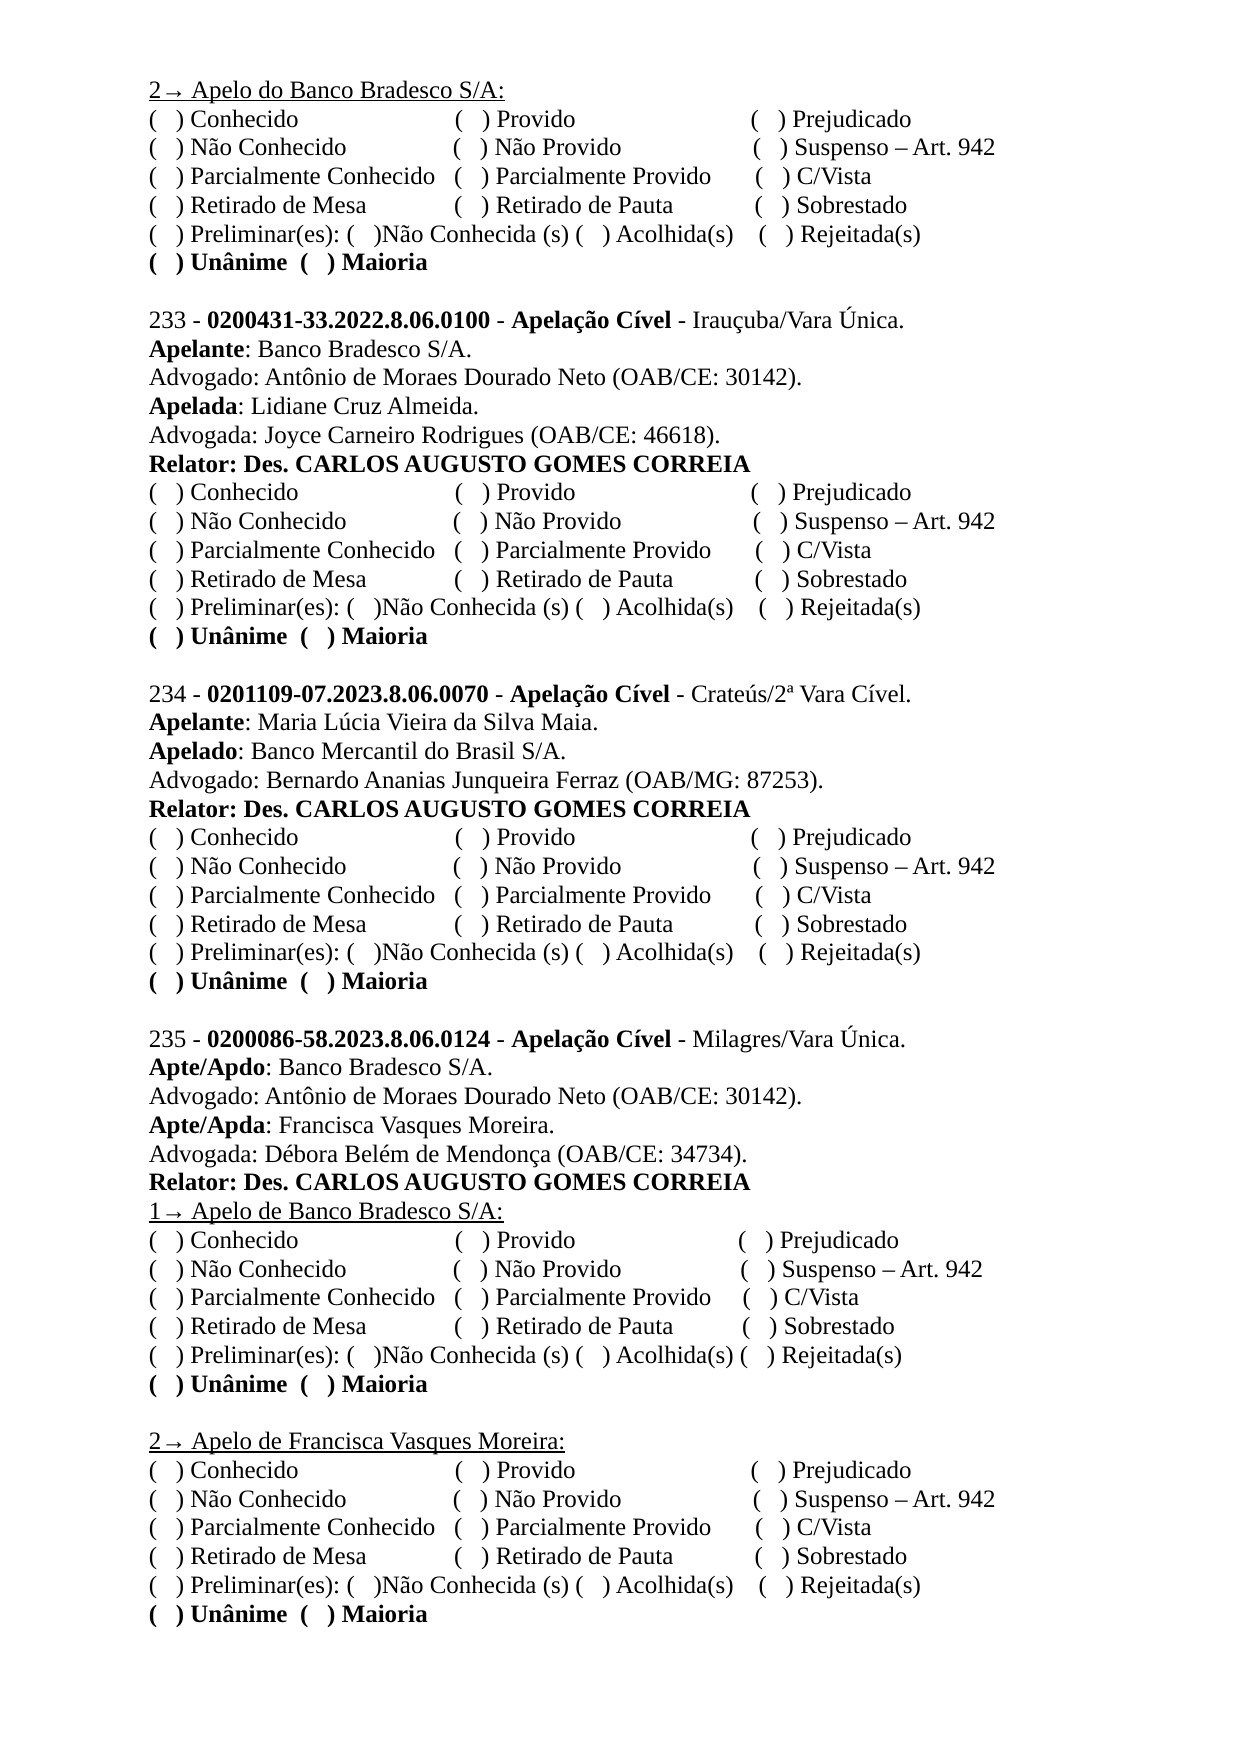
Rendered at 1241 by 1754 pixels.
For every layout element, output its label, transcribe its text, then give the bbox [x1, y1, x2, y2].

text 233 - 0200431-33.2022.8.06.0100 - Apelação Cível - Irauçuba/Vara Única. [148, 305, 1141, 334]
text Advogada: Débora Belém de Mendonça (OAB/CE: 34734). [148, 1139, 1141, 1167]
text Apelada: Lidiane Cruz Almeida. [148, 391, 1141, 420]
text ( ) Preliminar(es): ( )Não Conhecida (s) ( ) Acolhida(s) ( ) Rejeitada(s) [148, 1340, 1158, 1369]
text ( ) Conhecido ( ) Provido ( ) Prejudicado [148, 1455, 1141, 1484]
text ( ) Parcialmente Conhecido ( ) Parcialmente Provido ( ) C/Vista [148, 1512, 1158, 1541]
text ( ) Parcialmente Conhecido ( ) Parcialmente Provido ( ) C/Vista [148, 161, 1158, 190]
text ( ) Parcialmente Conhecido ( ) Parcialmente Provido ( ) C/Vista [148, 535, 1158, 564]
text ( ) Unânime ( ) Maioria [148, 247, 1158, 276]
text ( ) Parcialmente Conhecido ( ) Parcialmente Provido ( ) C/Vista [148, 880, 1158, 909]
text Advogada: Joyce Carneiro Rodrigues (OAB/CE: 46618). [148, 420, 1141, 449]
text ( ) Preliminar(es): ( )Não Conhecida (s) ( ) Acolhida(s) ( ) Rejeitada(s) [148, 937, 1158, 966]
text ( ) Preliminar(es): ( )Não Conhecida (s) ( ) Acolhida(s) ( ) Rejeitada(s) [148, 1570, 1158, 1599]
text ( ) Parcialmente Conhecido ( ) Parcialmente Provido ( ) C/Vista [148, 1282, 1158, 1311]
text ( ) Não Conhecido ( ) Não Provido ( ) Suspenso – Art. 942 [148, 506, 1158, 535]
text 2→ Apelo de Francisca Vasques Moreira: [148, 1426, 1141, 1455]
text Advogado: Antônio de Moraes Dourado Neto (OAB/CE: 30142). [148, 1081, 1141, 1110]
text ( ) Unânime ( ) Maioria [148, 1369, 1158, 1397]
text ( ) Unânime ( ) Maioria [148, 966, 1158, 995]
text Apte/Apdo: Banco Bradesco S/A. [148, 1052, 1141, 1081]
text Relator: Des. CARLOS AUGUSTO GOMES CORREIA [148, 1167, 1141, 1196]
text Relator: Des. CARLOS AUGUSTO GOMES CORREIA [148, 794, 1141, 822]
text ( ) Preliminar(es): ( )Não Conhecida (s) ( ) Acolhida(s) ( ) Rejeitada(s) [148, 592, 1158, 621]
text 2→ Apelo do Banco Bradesco S/A: [148, 75, 1141, 104]
text Advogado: Bernardo Ananias Junqueira Ferraz (OAB/MG: 87253). [148, 765, 1141, 794]
text Apelante: Maria Lúcia Vieira da Silva Maia. [148, 707, 1141, 736]
text Relator: Des. CARLOS AUGUSTO GOMES CORREIA [148, 449, 1141, 477]
text ( ) Não Conhecido ( ) Não Provido ( ) Suspenso – Art. 942 [148, 851, 1158, 880]
text ( ) Unânime ( ) Maioria [148, 1599, 1158, 1627]
text ( ) Conhecido ( ) Provido ( ) Prejudicado [148, 477, 1141, 506]
text ( ) Conhecido ( ) Provido ( ) Prejudicado [148, 1225, 1141, 1254]
text ( ) Conhecido ( ) Provido ( ) Prejudicado [148, 104, 1141, 132]
text ( ) Retirado de Mesa ( ) Retirado de Pauta ( ) Sobrestado [148, 564, 1158, 592]
text ( ) Retirado de Mesa ( ) Retirado de Pauta ( ) Sobrestado [148, 909, 1158, 937]
text ( ) Unânime ( ) Maioria [148, 621, 1158, 650]
text Apelado: Banco Mercantil do Brasil S/A. [148, 736, 1141, 765]
text Apte/Apda: Francisca Vasques Moreira. [148, 1110, 1141, 1139]
text Apelante: Banco Bradesco S/A. [148, 334, 1141, 362]
text 235 - 0200086-58.2023.8.06.0124 - Apelação Cível - Milagres/Vara Única. [148, 1024, 1141, 1052]
text 1→ Apelo de Banco Bradesco S/A: [148, 1196, 1141, 1225]
text ( ) Preliminar(es): ( )Não Conhecida (s) ( ) Acolhida(s) ( ) Rejeitada(s) [148, 219, 1158, 247]
text Advogado: Antônio de Moraes Dourado Neto (OAB/CE: 30142). [148, 362, 1141, 391]
text ( ) Não Conhecido ( ) Não Provido ( ) Suspenso – Art. 942 [148, 132, 1158, 161]
text ( ) Não Conhecido ( ) Não Provido ( ) Suspenso – Art. 942 [148, 1484, 1158, 1512]
text 234 - 0201109-07.2023.8.06.0070 - Apelação Cível - Crateús/2ª Vara Cível. [148, 679, 1141, 707]
text ( ) Conhecido ( ) Provido ( ) Prejudicado [148, 822, 1141, 851]
text ( ) Retirado de Mesa ( ) Retirado de Pauta ( ) Sobrestado [148, 190, 1158, 219]
text ( ) Retirado de Mesa ( ) Retirado de Pauta ( ) Sobrestado [148, 1541, 1158, 1570]
text ( ) Retirado de Mesa ( ) Retirado de Pauta ( ) Sobrestado [148, 1311, 1158, 1340]
text ( ) Não Conhecido ( ) Não Provido ( ) Suspenso – Art. 942 [148, 1254, 1158, 1282]
